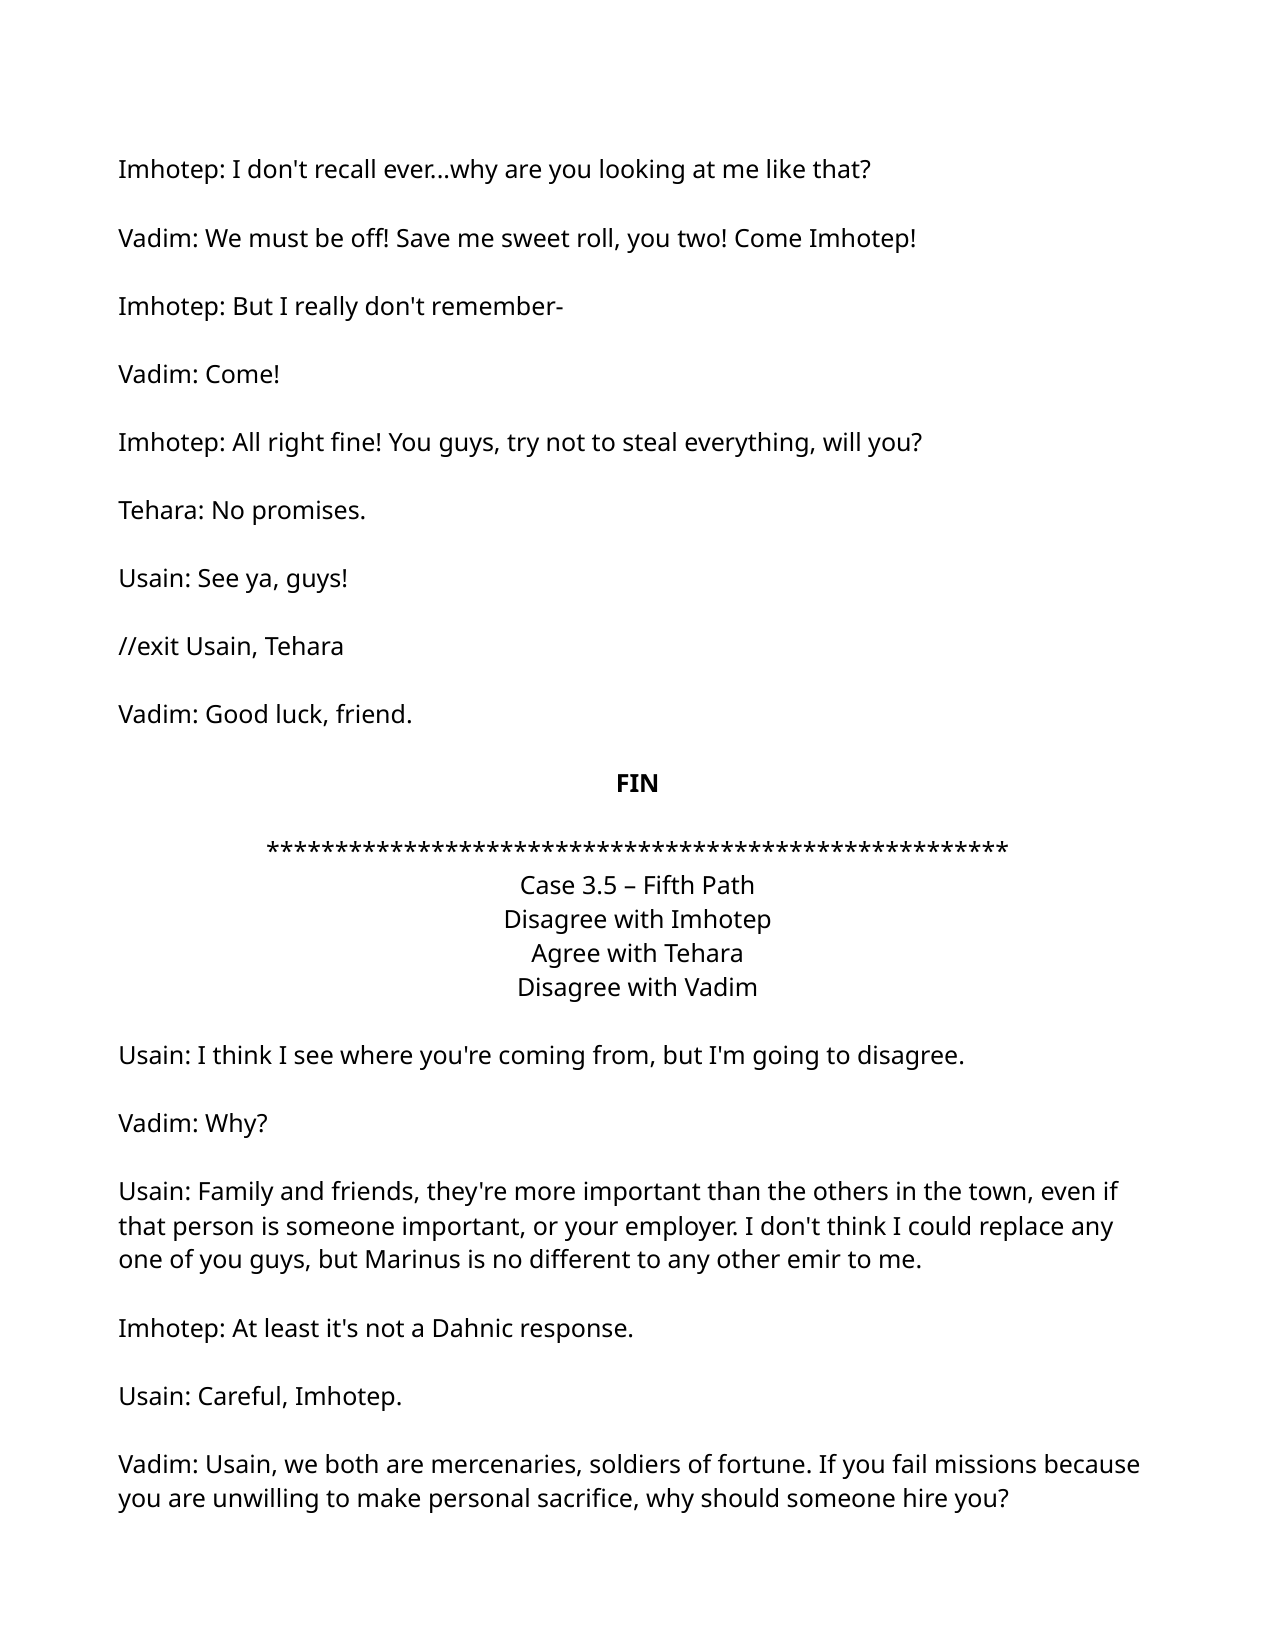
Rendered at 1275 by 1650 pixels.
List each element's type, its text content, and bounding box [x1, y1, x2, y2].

text FIN [118, 765, 1157, 799]
text Usain: See ya, guys! [118, 561, 1157, 595]
text Vadim: Usain, we both are mercenaries, soldiers of fortune. If you fail missions because you are unwilling to make personal sacrifice, why should someone hire you? [118, 1447, 1157, 1515]
text Case 3.5 – Fifth Path [118, 867, 1157, 902]
text Vadim: Why? [118, 1106, 1157, 1140]
text Usain: Careful, Imhotep. [118, 1378, 1157, 1412]
text Imhotep: I don't recall ever...why are you looking at me like that? [118, 152, 1157, 186]
text Disagree with Imhotep [118, 902, 1157, 936]
text Vadim: We must be off! Save me sweet roll, you two! Come Imhotep! [118, 220, 1157, 254]
text Vadim: Good luck, friend. [118, 697, 1157, 731]
text Agree with Tehara [118, 936, 1157, 970]
text Imhotep: All right fine! You guys, try not to steal everything, will you? [118, 425, 1157, 459]
text Usain: Family and friends, they're more important than the others in the town, even if that person is someone important, or your employer. I don't think I could replace any one of you guys, but Marinus is no different to any other emir to me. [118, 1174, 1157, 1276]
text //exit Usain, Tehara [118, 629, 1157, 663]
text Imhotep: At least it's not a Dahnic response. [118, 1310, 1157, 1344]
text Imhotep: But I really don't remember- [118, 288, 1157, 322]
text Vadim: Come! [118, 357, 1157, 391]
text ****************************************************** [118, 833, 1157, 867]
text Tehara: No promises. [118, 493, 1157, 527]
text Disagree with Vadim [118, 970, 1157, 1004]
text Usain: I think I see where you're coming from, but I'm going to disagree. [118, 1038, 1157, 1072]
